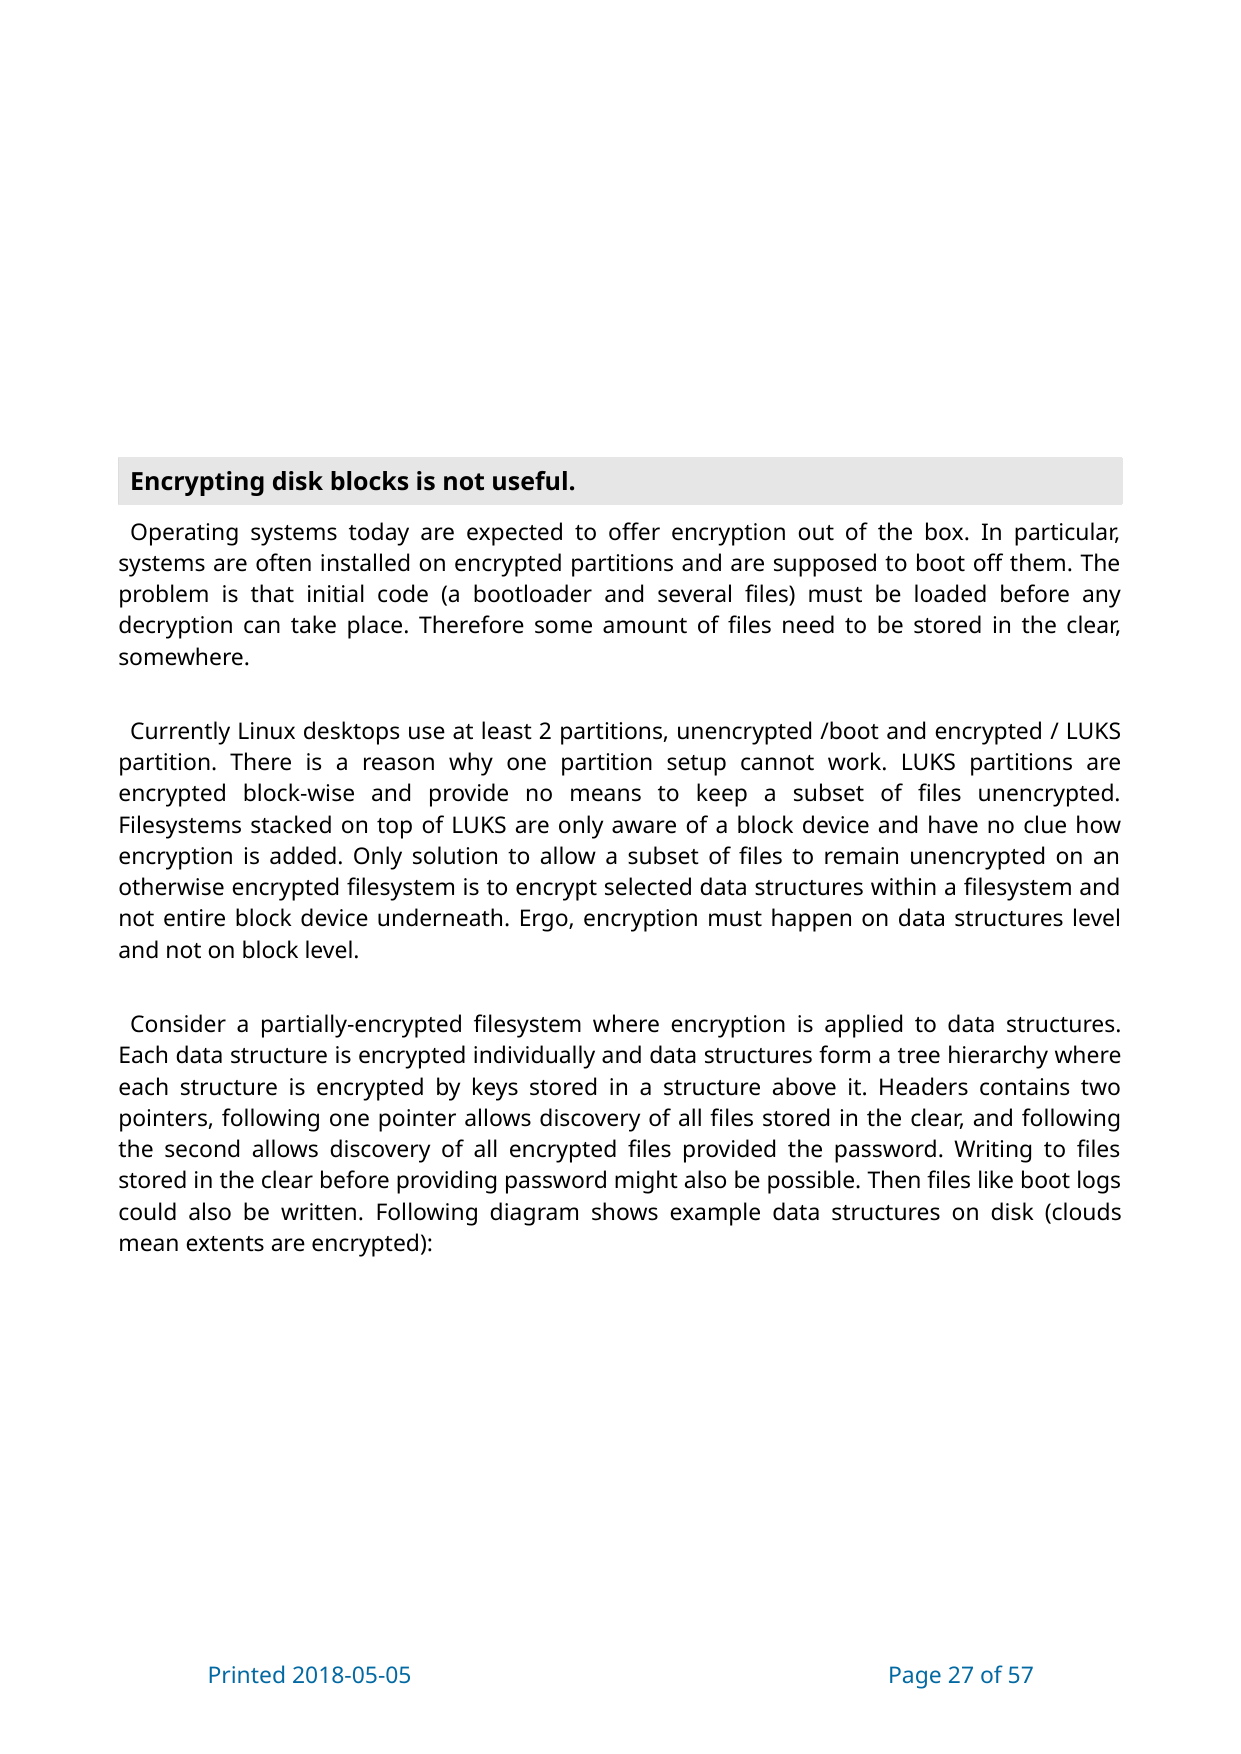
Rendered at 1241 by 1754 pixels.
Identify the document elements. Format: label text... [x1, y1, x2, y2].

subtitle Encrypting disk blocks is not useful. [119, 459, 1122, 504]
text Currently Linux desktops use at least 2 partitions, unencrypted /boot and encrypted / LUKS partition. There is a reason why one partition setup cannot work. LUKS partitions are encrypted block-wise and provide no means to keep a subset of files unencrypted. Filesystems stacked on top of LUKS are only aware of a block device and have no clue how encryption is added. Only solution to allow a subset of files to remain unencrypted on an otherwise encrypted filesystem is to encrypt selected data structures within a filesystem and not entire block device underneath. Ergo, encryption must happen on data structures level and not on block level. [118, 715, 1122, 965]
text Consider a partially-encrypted filesystem where encryption is applied to data structures. Each data structure is encrypted individually and data structures form a tree hierarchy where each structure is encrypted by keys stored in a structure above it. Headers contains two pointers, following one pointer allows discovery of all files stored in the clear, and following the second allows discovery of all encrypted files provided the password. Writing to files stored in the clear before providing password might also be possible. Then files like boot logs could also be written. Following diagram shows example data structures on disk (clouds mean extents are encrypted): [118, 1008, 1122, 1258]
text Operating systems today are expected to offer encryption out of the box. In particular, systems are often installed on encrypted partitions and are supposed to boot off them. The problem is that initial code (a bootloader and several files) must be loaded before any decryption can take place. Therefore some amount of files need to be stored in the clear, somewhere. [118, 515, 1122, 672]
